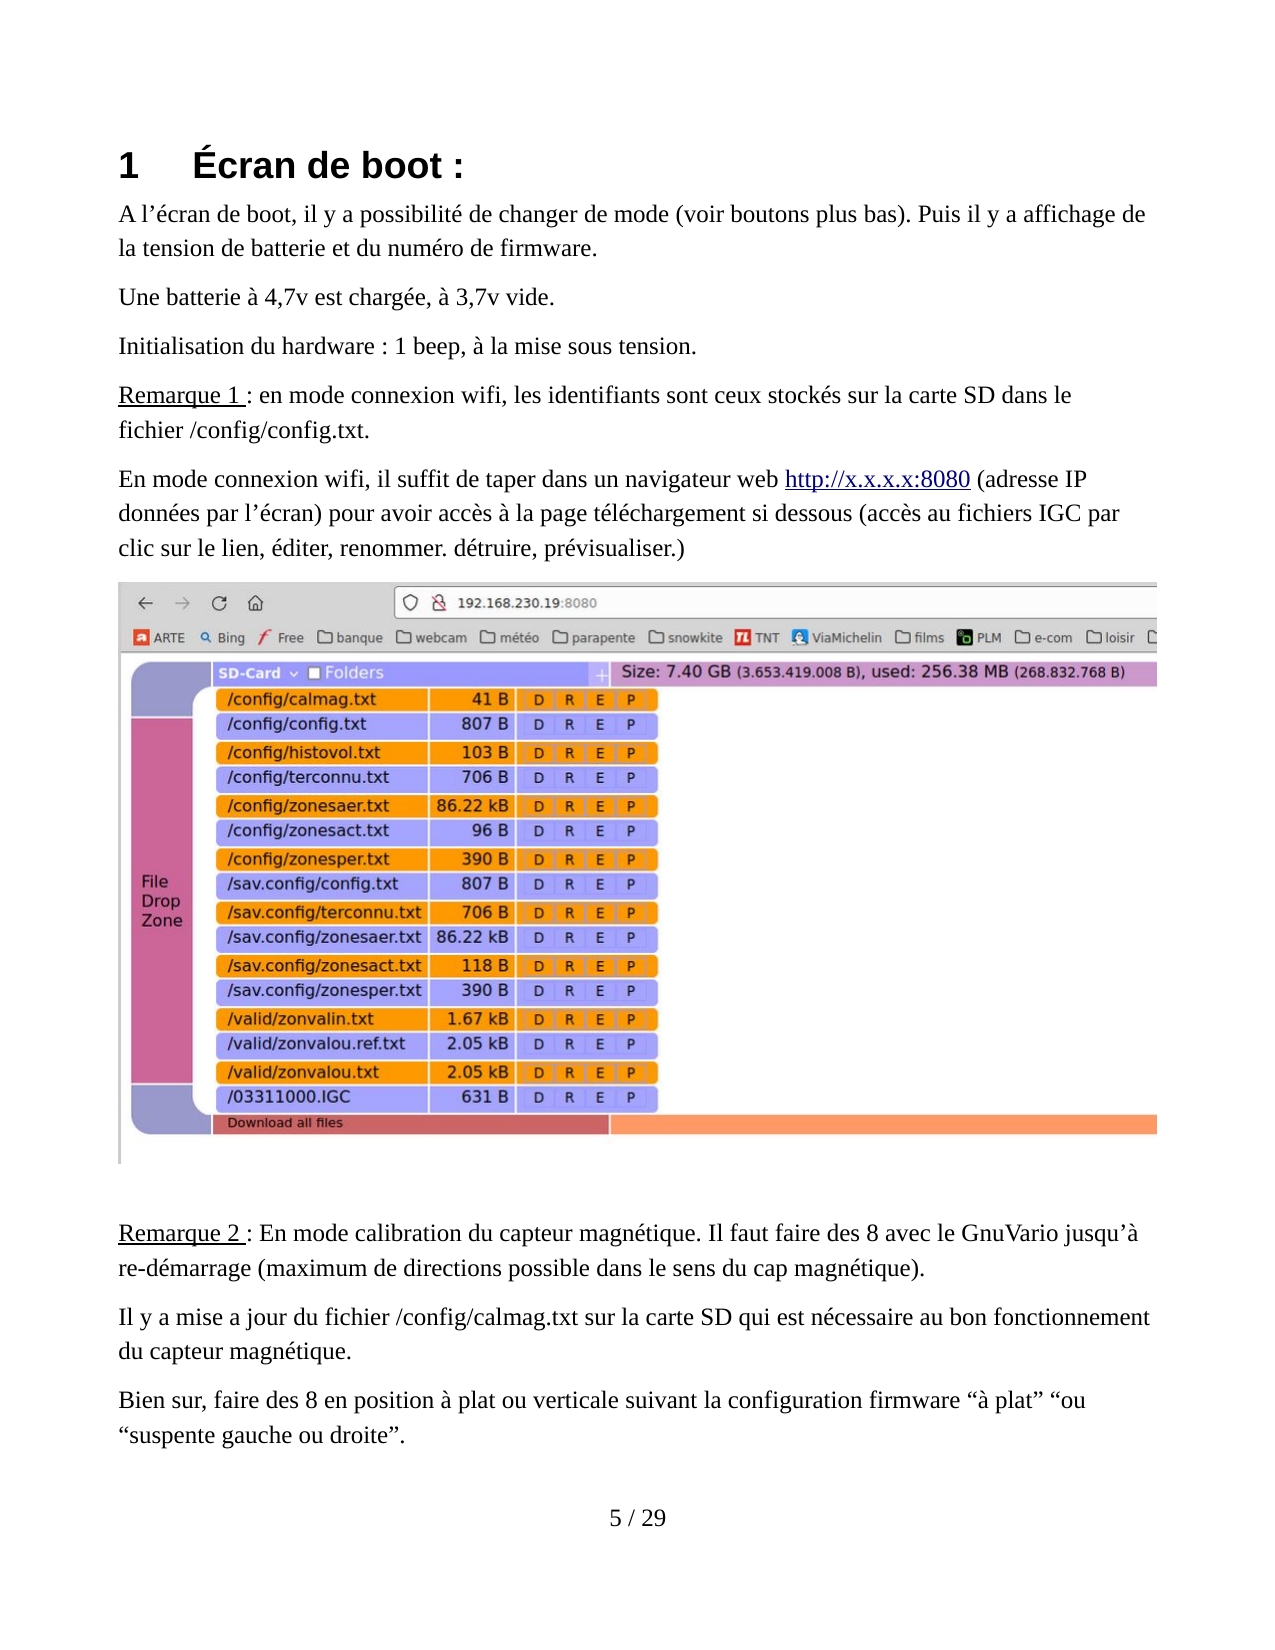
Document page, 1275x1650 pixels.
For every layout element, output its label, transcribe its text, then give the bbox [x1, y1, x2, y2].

text Initialisation du hardware : 1 beep, à la mise sous tension. [118, 331, 1157, 360]
text Une batterie à 4,7v est chargée, à 3,7v vide. [118, 282, 1157, 311]
text A l’écran de boot, il y a possibilité de changer de mode (voir boutons plus bas). Puis il y a affichage de la tension de batterie et du numéro de firmware. [118, 199, 1157, 262]
text Il y a mise a jour du fichier /config/calmag.txt sur la carte SD qui est nécessaire au bon fonctionnement du capteur magnétique. [118, 1302, 1157, 1365]
text Remarque 1 : en mode connexion wifi, les identifiants sont ceux stockés sur la carte SD dans le fichier /config/config.txt. [118, 380, 1157, 444]
text Bien sur, faire des 8 en position à plat ou verticale suivant la configuration firmware “à plat” “ou “suspente gauche ou droite”. [118, 1386, 1157, 1449]
text En mode connexion wifi, il suffit de taper dans un navigateur web http://x.x.x.x:8080 (adresse IP données par l’écran) pour avoir accès à la page téléchargement si dessous (accès au fichiers IGC par clic sur le lien, éditer, renommer. détruire, prévisualiser.) [118, 464, 1157, 562]
picture [118, 582, 1157, 1164]
text Remarque 2 : En mode calibration du capteur magnétique. Il faut faire des 8 avec le GnuVario jusqu’à re-démarrage (maximum de directions possible dans le sens du cap magnétique). [118, 1218, 1157, 1282]
subtitle Écran de boot : [118, 143, 1157, 186]
